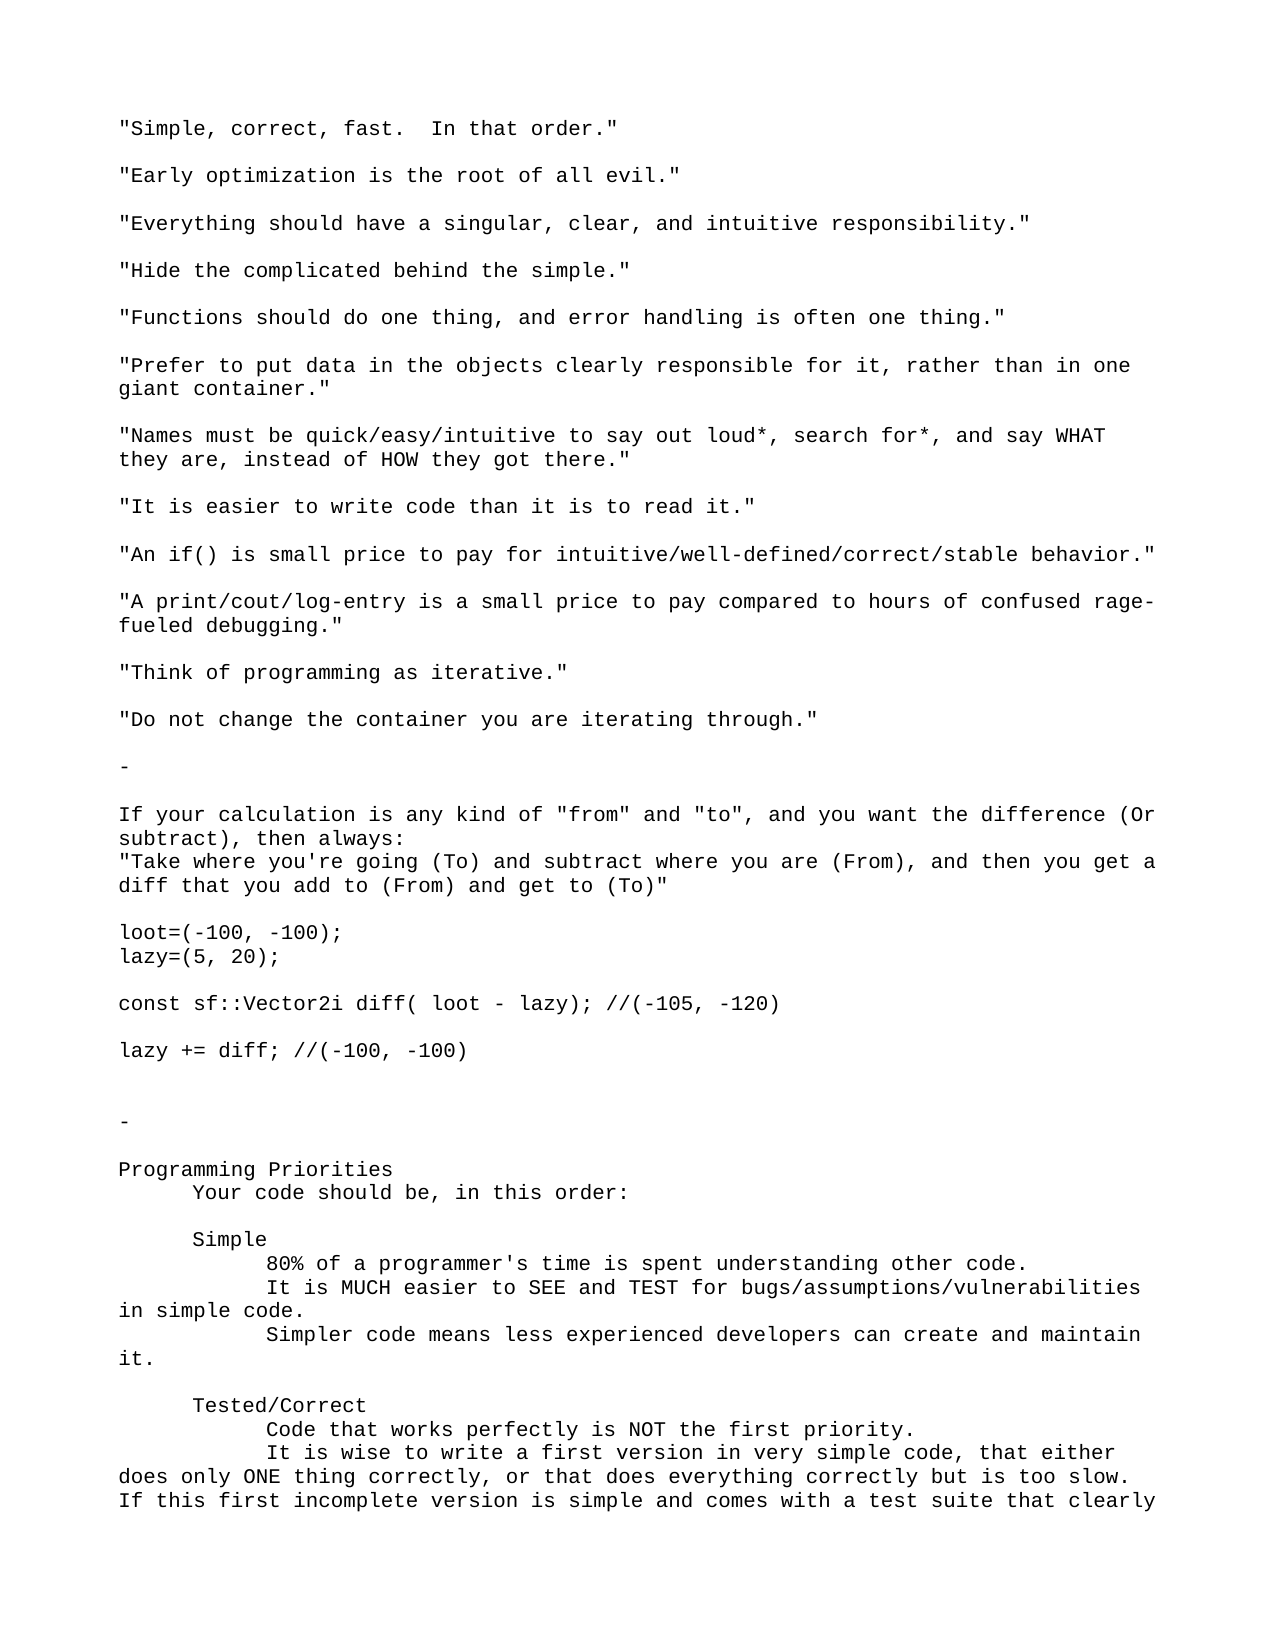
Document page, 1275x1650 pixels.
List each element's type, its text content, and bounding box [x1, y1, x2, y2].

text lazy=(5, 20); [118, 946, 1157, 969]
text If your calculation is any kind of "from" and "to", and you want the difference (Or subtract), then always: [118, 804, 1157, 851]
text "Prefer to put data in the objects clearly responsible for it, rather than in one giant container." [118, 354, 1157, 402]
text Programming Priorities [118, 1158, 1157, 1182]
text It is wise to write a first version in very simple code, that either does only ONE thing correctly, or that does everything correctly but is too slow. If this first incomplete version is simple and comes with a test suite that clearly [118, 1442, 1157, 1513]
text "Names must be quick/easy/intuitive to say out loud*, search for*, and say WHAT they are, instead of HOW they got there." [118, 426, 1157, 473]
text Tested/Correct [118, 1395, 1157, 1419]
text "Early optimization is the root of all evil." [118, 165, 1157, 189]
text "Think of programming as iterative." [118, 662, 1157, 686]
text It is MUCH easier to SEE and TEST for bugs/assumptions/vulnerabilities in simple code. [118, 1277, 1157, 1324]
text Simple [118, 1229, 1157, 1253]
text "Do not change the container you are iterating through." [118, 709, 1157, 733]
text 80% of a programmer's time is spent understanding other code. [118, 1253, 1157, 1277]
text - [118, 757, 1157, 780]
text Your code should be, in this order: [118, 1182, 1157, 1206]
text "Everything should have a singular, clear, and intuitive responsibility." [118, 213, 1157, 236]
text lazy += diff; //(-100, -100) [118, 1040, 1157, 1064]
text "Take where you're going (To) and subtract where you are (From), and then you get a diff that you add to (From) and get to (To)" [118, 851, 1157, 898]
text "An if() is small price to pay for intuitive/well-defined/correct/stable behavior." [118, 544, 1157, 567]
text "It is easier to write code than it is to read it." [118, 496, 1157, 520]
text - [118, 1111, 1157, 1135]
text "Simple, correct, fast. In that order." [118, 118, 1157, 142]
text "Hide the complicated behind the simple." [118, 260, 1157, 284]
text Code that works perfectly is NOT the first priority. [118, 1419, 1157, 1442]
text "Functions should do one thing, and error handling is often one thing." [118, 307, 1157, 331]
text const sf::Vector2i diff( loot - lazy); //(-105, -120) [118, 993, 1157, 1017]
text "A print/cout/log-entry is a small price to pay compared to hours of confused rage-fueled debugging." [118, 591, 1157, 638]
text loot=(-100, -100); [118, 922, 1157, 946]
text Simpler code means less experienced developers can create and maintain it. [118, 1324, 1157, 1371]
